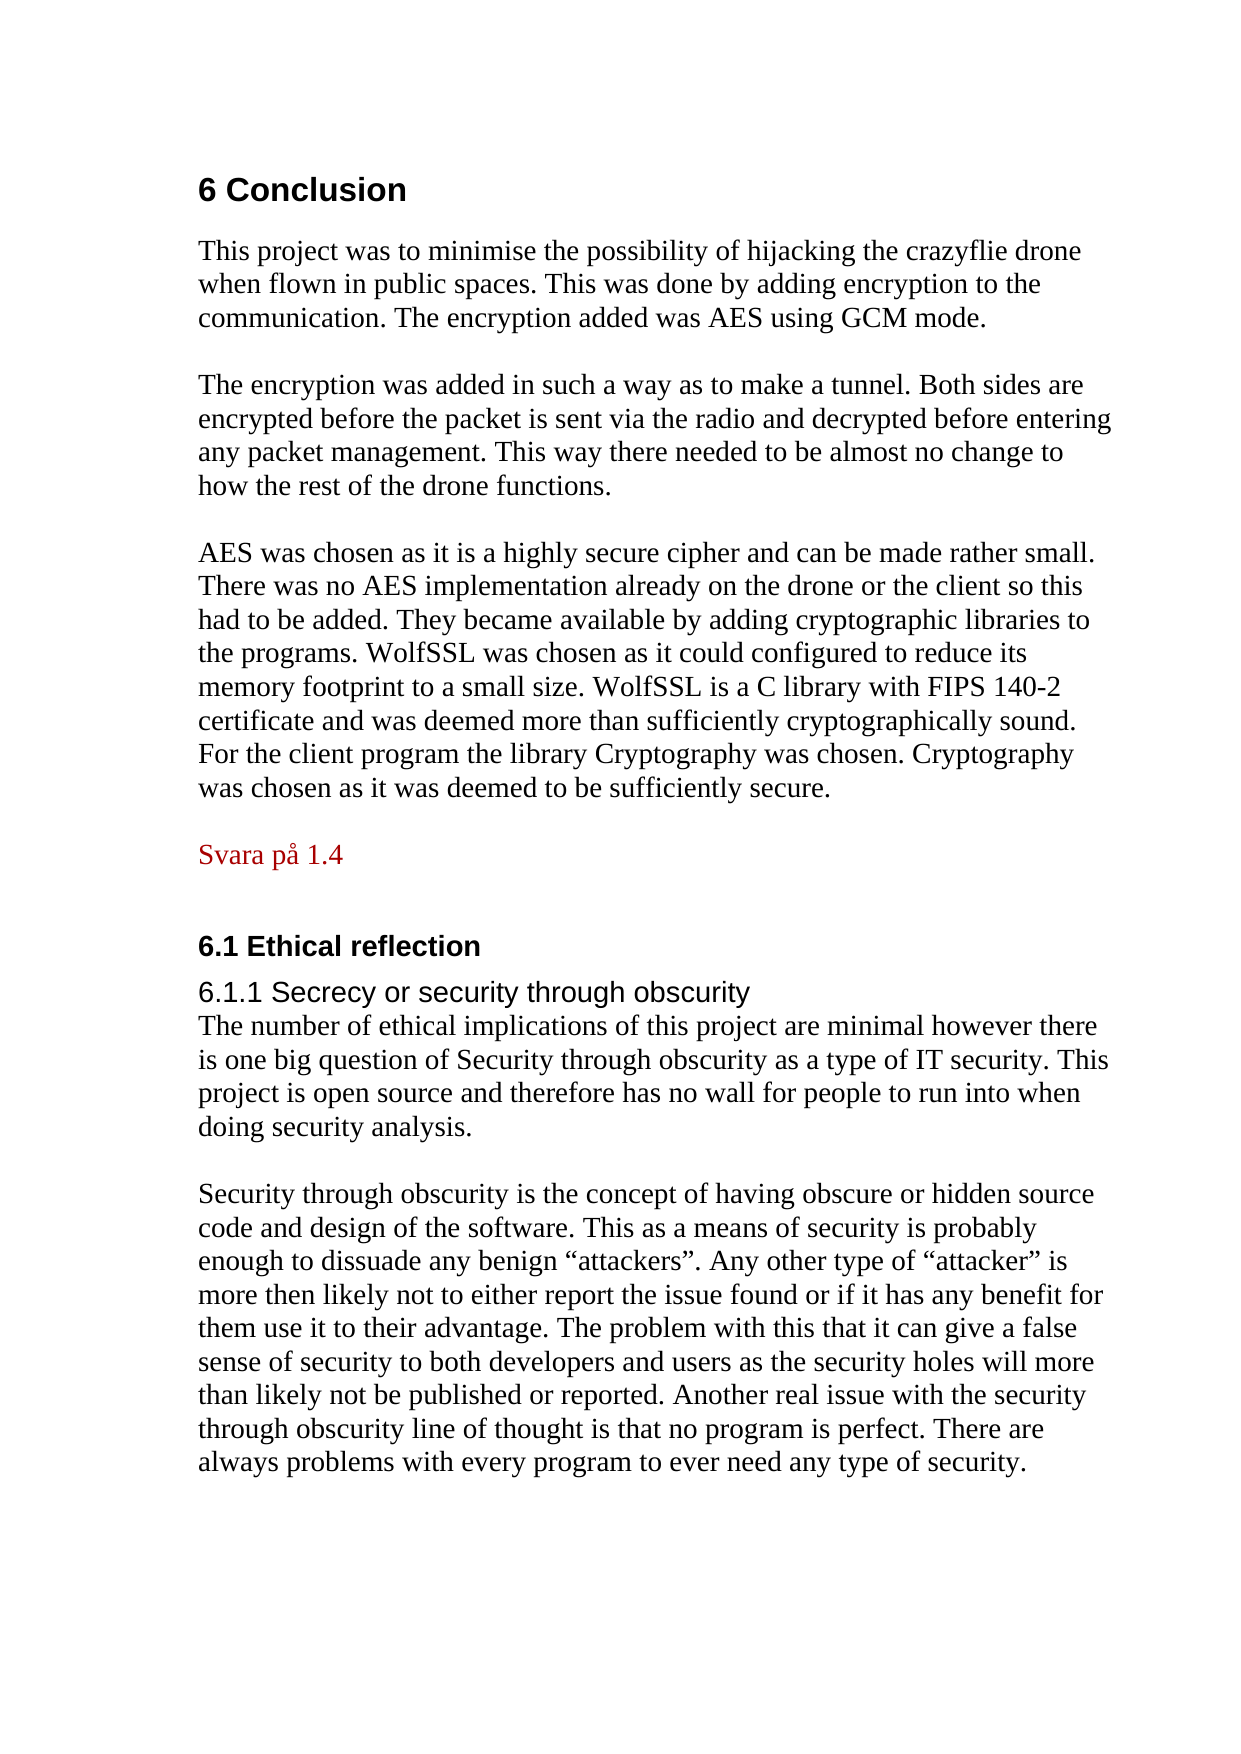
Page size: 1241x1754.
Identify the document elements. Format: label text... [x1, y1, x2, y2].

text Svara på 1.4 [198, 837, 1119, 870]
text The number of ethical implications of this project are minimal however there is one big question of Security through obscurity as a type of IT security. This project is open source and therefore has no wall for people to run into when doing security analysis. [198, 1008, 1119, 1143]
text AES was chosen as it is a highly secure cipher and can be made rather small. There was no AES implementation already on the drone or the client so this had to be added. They became available by adding cryptographic libraries to the programs. WolfSSL was chosen as it could configured to reduce its memory footprint to a small size. WolfSSL is a C library with FIPS 140-2 certificate and was deemed more than sufficiently cryptographically sound. [198, 535, 1119, 736]
text For the client program the library Cryptography was chosen. Cryptography was chosen as it was deemed to be sufficiently secure. [198, 736, 1119, 803]
subtitle Conclusion [198, 170, 1119, 208]
text Security through obscurity is the concept of having obscure or hidden source code and design of the software. This as a means of security is probably enough to dissuade any benign “attackers”. Any other type of “attacker” is more then likely not to either report the issue found or if it has any benefit for them use it to their advantage. The problem with this that it can give a false sense of security to both developers and users as the security holes will more than likely not be published or reported. Another real issue with the security through obscurity line of thought is that no program is perfect. There are always problems with every program to ever need any type of security. [198, 1176, 1119, 1478]
text The encryption was added in such a way as to make a tunnel. Both sides are encrypted before the packet is sent via the radio and decrypted before entering any packet management. This way there needed to be almost no change to how the rest of the drone functions. [198, 367, 1119, 501]
text This project was to minimise the possibility of hijacking the crazyflie drone when flown in public spaces. This was done by adding encryption to the communication. The encryption added was AES using GCM mode. [198, 233, 1119, 334]
subtitle Ethical reflection [198, 929, 1119, 962]
subtitle Secrecy or security through obscurity [198, 975, 1119, 1008]
